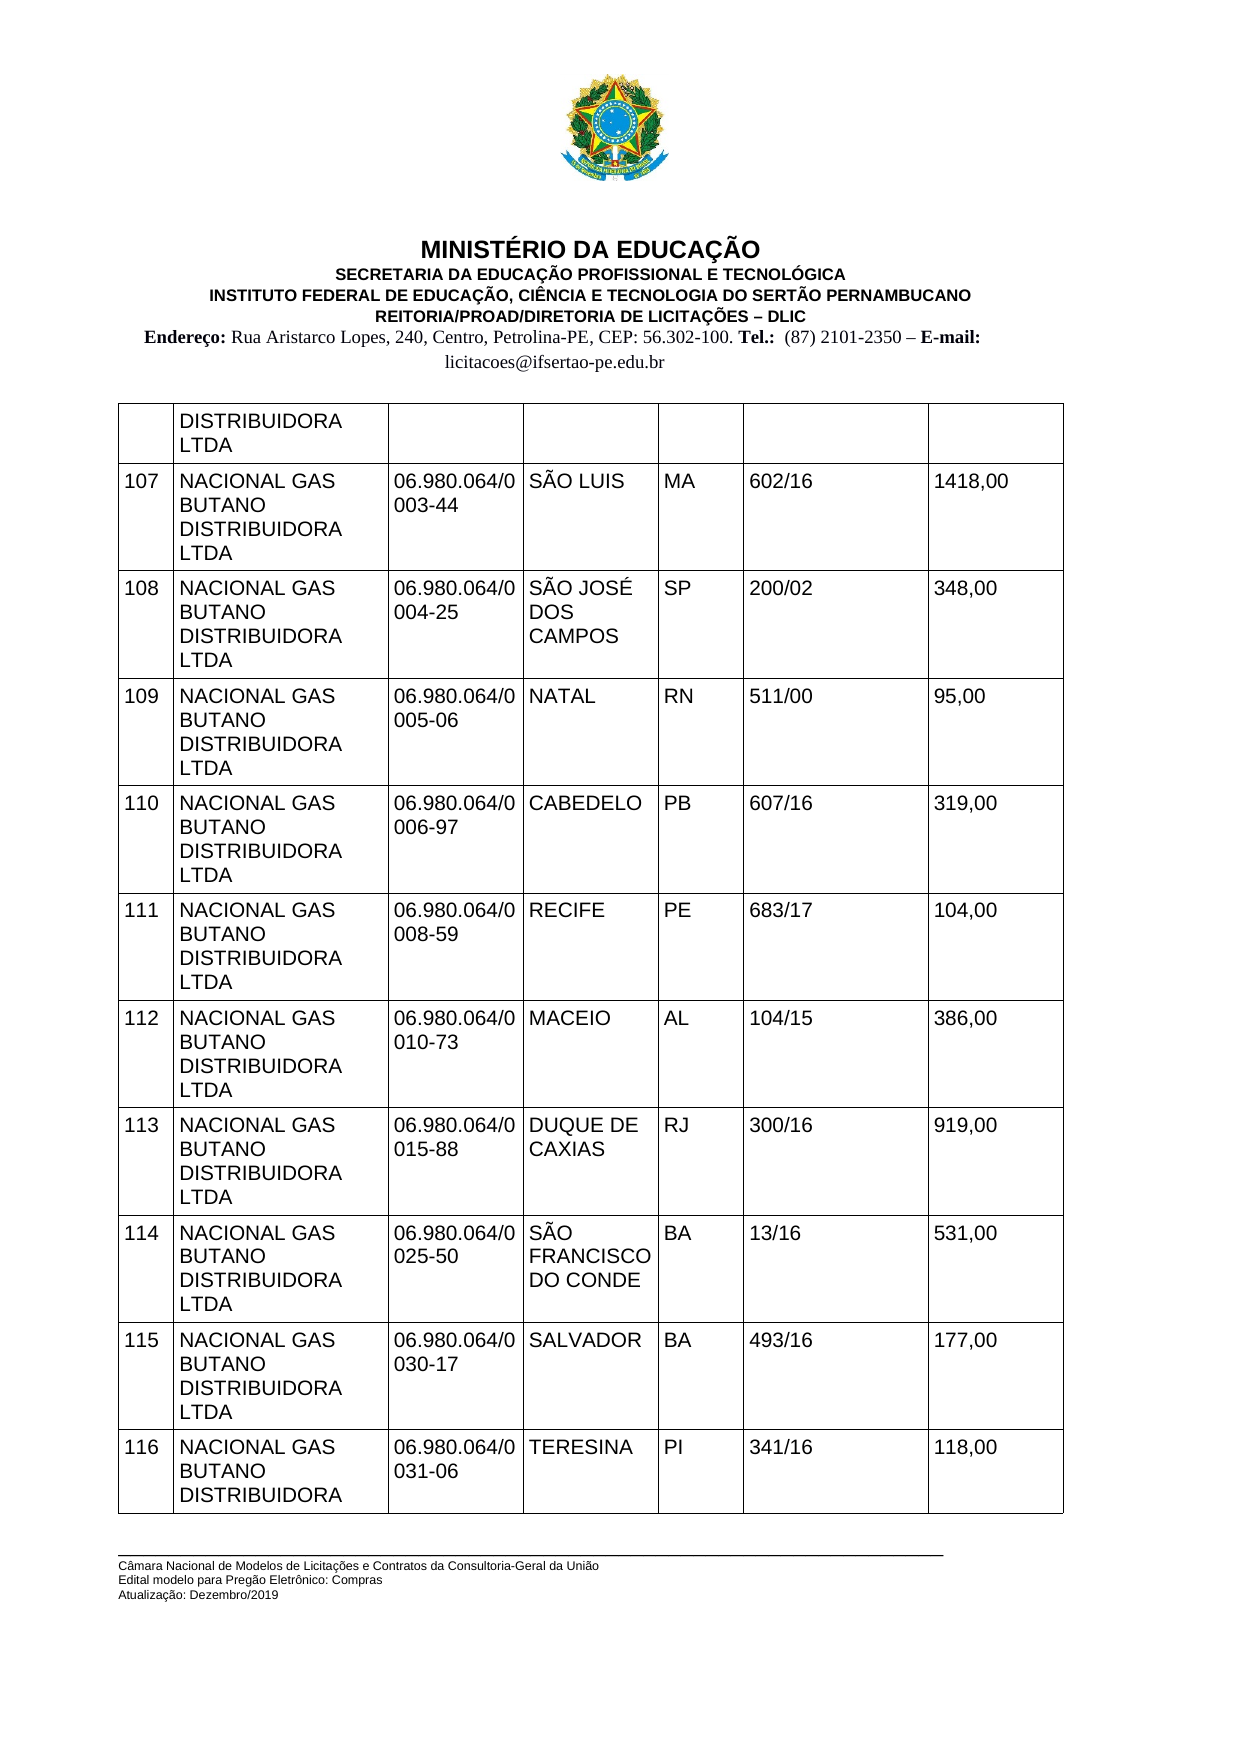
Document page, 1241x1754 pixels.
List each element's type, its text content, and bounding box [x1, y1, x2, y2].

table_cell PE [659, 894, 743, 1000]
table_cell 348,00 [929, 571, 1063, 678]
table_cell SÃO FRANCISCO DO CONDE [524, 1216, 658, 1322]
table_cell 319,00 [929, 786, 1063, 892]
table_cell SÃO JOSÉ DOS CAMPOS [524, 571, 658, 678]
table_cell 341/16 [744, 1430, 928, 1513]
table_cell 95,00 [929, 679, 1063, 785]
table_cell 104,00 [929, 894, 1063, 1000]
table_cell 493/16 [744, 1323, 928, 1429]
table_cell 683/17 [744, 894, 928, 1000]
table_cell 06.980.064/0005-06 [389, 679, 523, 785]
table_cell NACIONAL GAS BUTANO DISTRIBUIDORA LTDA [174, 786, 388, 892]
table_cell BA [659, 1216, 743, 1322]
table_cell SÃO LUIS [524, 464, 658, 570]
table_cell RN [659, 679, 743, 785]
table_cell NACIONAL GAS BUTANO DISTRIBUIDORA LTDA [174, 571, 388, 678]
table_cell 602/16 [744, 464, 928, 570]
table_cell 386,00 [929, 1001, 1063, 1107]
table_cell NACIONAL GAS BUTANO DISTRIBUIDORA LTDA [174, 679, 388, 785]
table_cell NATAL [524, 679, 658, 785]
table_cell 109 [119, 679, 173, 785]
table_cell 06.980.064/0031-06 [389, 1430, 523, 1513]
table_cell NACIONAL GAS BUTANO DISTRIBUIDORA [174, 1430, 388, 1513]
table_cell [524, 404, 658, 463]
table_cell BA [659, 1323, 743, 1429]
table_cell 531,00 [929, 1216, 1063, 1322]
table_cell TERESINA [524, 1430, 658, 1513]
table_cell RJ [659, 1108, 743, 1214]
table_cell CABEDELO [524, 786, 658, 892]
table_cell 1418,00 [929, 464, 1063, 570]
table_cell [659, 404, 743, 463]
table_cell 116 [119, 1430, 173, 1513]
table_cell DISTRIBUIDORA LTDA [174, 404, 388, 463]
table_cell 607/16 [744, 786, 928, 892]
table_cell AL [659, 1001, 743, 1107]
table_cell 13/16 [744, 1216, 928, 1322]
table_cell 177,00 [929, 1323, 1063, 1429]
picture [560, 74, 669, 181]
table_cell NACIONAL GAS BUTANO DISTRIBUIDORA LTDA [174, 1216, 388, 1322]
table_cell 118,00 [929, 1430, 1063, 1513]
table_cell 112 [119, 1001, 173, 1107]
table_cell NACIONAL GAS BUTANO DISTRIBUIDORA LTDA [174, 894, 388, 1000]
table_cell 06.980.064/0010-73 [389, 1001, 523, 1107]
table_cell 06.980.064/0006-97 [389, 786, 523, 892]
table_cell MA [659, 464, 743, 570]
table_cell NACIONAL GAS BUTANO DISTRIBUIDORA LTDA [174, 464, 388, 570]
table_cell [389, 404, 523, 463]
table_cell 06.980.064/0004-25 [389, 571, 523, 678]
table_cell NACIONAL GAS BUTANO DISTRIBUIDORA LTDA [174, 1001, 388, 1107]
table_cell [119, 404, 173, 463]
table_cell 06.980.064/0008-59 [389, 894, 523, 1000]
table_cell 115 [119, 1323, 173, 1429]
table_cell 06.980.064/0015-88 [389, 1108, 523, 1214]
table_cell 06.980.064/0025-50 [389, 1216, 523, 1322]
table_cell 114 [119, 1216, 173, 1322]
table_cell 300/16 [744, 1108, 928, 1214]
table_cell NACIONAL GAS BUTANO DISTRIBUIDORA LTDA [174, 1108, 388, 1214]
table_cell 113 [119, 1108, 173, 1214]
table_cell RECIFE [524, 894, 658, 1000]
table_cell 919,00 [929, 1108, 1063, 1214]
table_cell 511/00 [744, 679, 928, 785]
table_cell 06.980.064/0030-17 [389, 1323, 523, 1429]
table_cell DUQUE DE CAXIAS [524, 1108, 658, 1214]
table_cell 108 [119, 571, 173, 678]
table_cell 107 [119, 464, 173, 570]
table_cell 06.980.064/0003-44 [389, 464, 523, 570]
table_cell NACIONAL GAS BUTANO DISTRIBUIDORA LTDA [174, 1323, 388, 1429]
table_cell SALVADOR [524, 1323, 658, 1429]
table_cell [744, 404, 928, 463]
table_cell MACEIO [524, 1001, 658, 1107]
table_cell PB [659, 786, 743, 892]
table_cell 200/02 [744, 571, 928, 678]
table_cell 111 [119, 894, 173, 1000]
table_cell SP [659, 571, 743, 678]
table_cell 104/15 [744, 1001, 928, 1107]
table_cell 110 [119, 786, 173, 892]
table_cell PI [659, 1430, 743, 1513]
table_cell [929, 404, 1063, 463]
